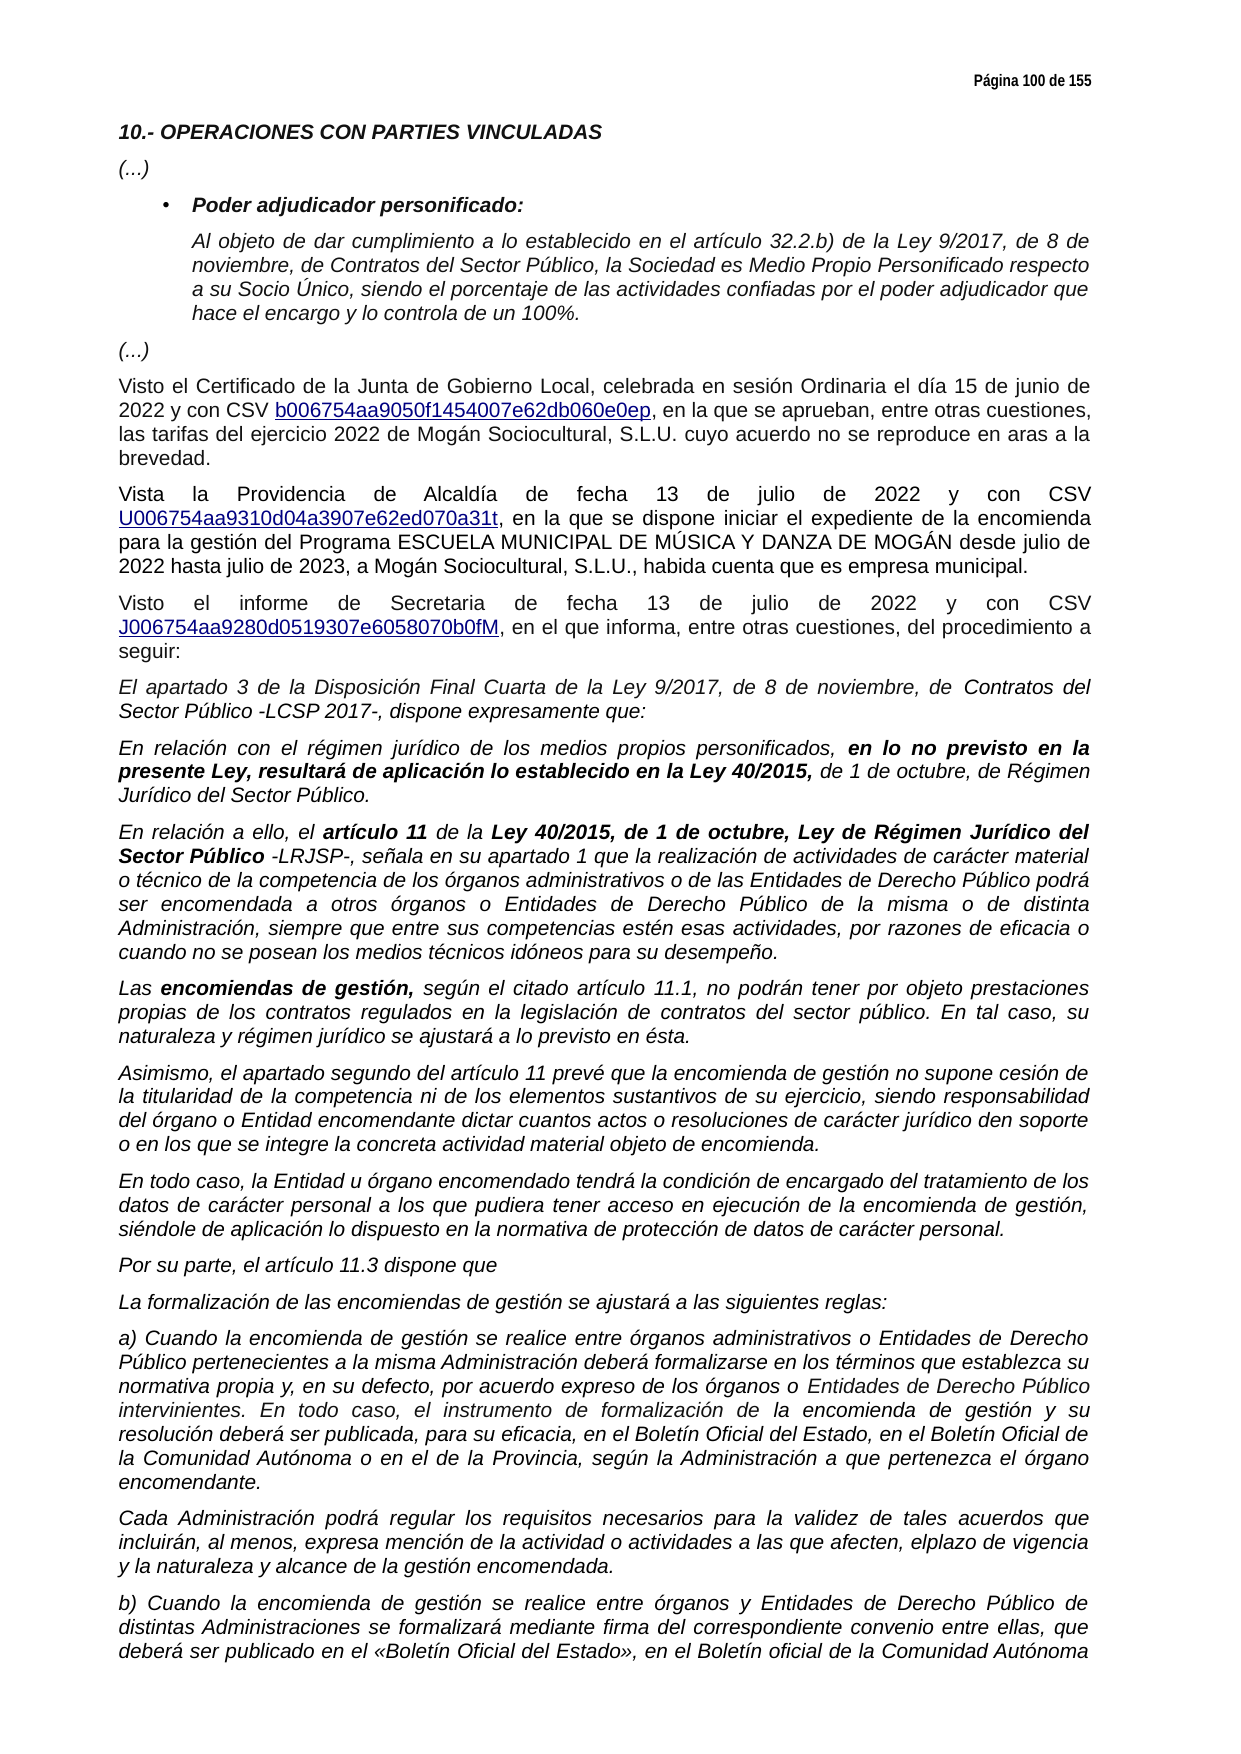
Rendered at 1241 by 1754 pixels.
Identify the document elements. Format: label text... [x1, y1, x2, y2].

text Cada Administración podrá regular los requisitos necesarios para la validez de tales acuerdos que incluirán, al menos, expresa mención de la actividad o actividades a las que afecten, elplazo de vigencia y la naturaleza y alcance de la gestión encomendada. [118, 1506, 1092, 1578]
text b) Cuando la encomienda de gestión se realice entre órganos y Entidades de Derecho Público de distintas Administraciones se formalizará mediante firma del correspondiente convenio entre ellas, que deberá ser publicado en el «Boletín Oficial del Estado», en el Boletín oficial de la Comunidad Autónoma [118, 1591, 1092, 1662]
list Poder adjudicador personificado: [162, 193, 1092, 217]
text En relación con el régimen jurídico de los medios propios personificados, en lo no previsto en la presente Ley, resultará de aplicación lo establecido en la Ley 40/2015, de 1 de octubre, de Régimen Jurídico del Sector Público. [118, 735, 1092, 807]
text La formalización de las encomiendas de gestión se ajustará a las siguientes reglas: [118, 1289, 1092, 1313]
text 10.- OPERACIONES CON PARTIES VINCULADAS [118, 120, 1092, 144]
text Las encomiendas de gestión, según el citado artículo 11.1, no podrán tener por objeto prestaciones propias de los contratos regulados en la legislación de contratos del sector público. En tal caso, su naturaleza y régimen jurídico se ajustará a lo previsto en ésta. [118, 976, 1092, 1048]
list Al objeto de dar cumplimiento a lo establecido en el artículo 32.2.b) de la Ley 9/2017, de 8 de noviembre, de Contratos del Sector Público, la Sociedad es Medio Propio Personificado respecto a su Socio Único, siendo el porcentaje de las actividades confiadas por el poder adjudicador que hace el encargo y lo controla de un 100%. [162, 229, 1092, 325]
text El apartado 3 de la Disposición Final Cuarta de la Ley 9/2017, de 8 de noviembre, de Contratos del Sector Público -LCSP 2017-, dispone expresamente que: [118, 675, 1092, 723]
text (...) [118, 156, 1092, 180]
text (...) [118, 337, 1092, 361]
text Vista la Providencia de Alcaldía de fecha 13 de julio de 2022 y con CSV U006754aa9310d04a3907e62ed070a31t, en la que se dispone iniciar el expediente de la encomienda para la gestión del Programa ESCUELA MUNICIPAL DE MÚSICA Y DANZA DE MOGÁN desde julio de 2022 hasta julio de 2023, a Mogán Sociocultural, S.L.U., habida cuenta que es empresa municipal. [118, 482, 1092, 578]
text Por su parte, el artículo 11.3 dispone que [118, 1253, 1092, 1277]
text En todo caso, la Entidad u órgano encomendado tendrá la condición de encargado del tratamiento de los datos de carácter personal a los que pudiera tener acceso en ejecución de la encomienda de gestión, siéndole de aplicación lo dispuesto en la normativa de protección de datos de carácter personal. [118, 1169, 1092, 1241]
text a) Cuando la encomienda de gestión se realice entre órganos administrativos o Entidades de Derecho Público pertenecientes a la misma Administración deberá formalizarse en los términos que establezca su normativa propia y, en su defecto, por acuerdo expreso de los órganos o Entidades de Derecho Público intervinientes. En todo caso, el instrumento de formalización de la encomienda de gestión y su resolución deberá ser publicada, para su eficacia, en el Boletín Oficial del Estado, en el Boletín Oficial de la Comunidad Autónoma o en el de la Provincia, según la Administración a que pertenezca el órgano encomendante. [118, 1326, 1092, 1494]
text Visto el informe de Secretaria de fecha 13 de julio de 2022 y con CSV J006754aa9280d0519307e6058070b0fM, en el que informa, entre otras cuestiones, del procedimiento a seguir: [118, 591, 1092, 662]
text Asimismo, el apartado segundo del artículo 11 prevé que la encomienda de gestión no supone cesión de la titularidad de la competencia ni de los elementos sustantivos de su ejercicio, siendo responsabilidad del órgano o Entidad encomendante dictar cuantos actos o resoluciones de carácter jurídico den soporte o en los que se integre la concreta actividad material objeto de encomienda. [118, 1060, 1092, 1156]
text En relación a ello, el artículo 11 de la Ley 40/2015, de 1 de octubre, Ley de Régimen Jurídico del Sector Público -LRJSP-, señala en su apartado 1 que la realización de actividades de carácter material o técnico de la competencia de los órganos administrativos o de las Entidades de Derecho Público podrá ser encomendada a otros órganos o Entidades de Derecho Público de la misma o de distinta Administración, siempre que entre sus competencias estén esas actividades, por razones de eficacia o cuando no se posean los medios técnicos idóneos para su desempeño. [118, 820, 1092, 963]
text Visto el Certificado de la Junta de Gobierno Local, celebrada en sesión Ordinaria el día 15 de junio de 2022 y con CSV b006754aa9050f1454007e62db060e0ep, en la que se aprueban, entre otras cuestiones, las tarifas del ejercicio 2022 de Mogán Sociocultural, S.L.U. cuyo acuerdo no se reproduce en aras a la brevedad. [118, 374, 1092, 470]
